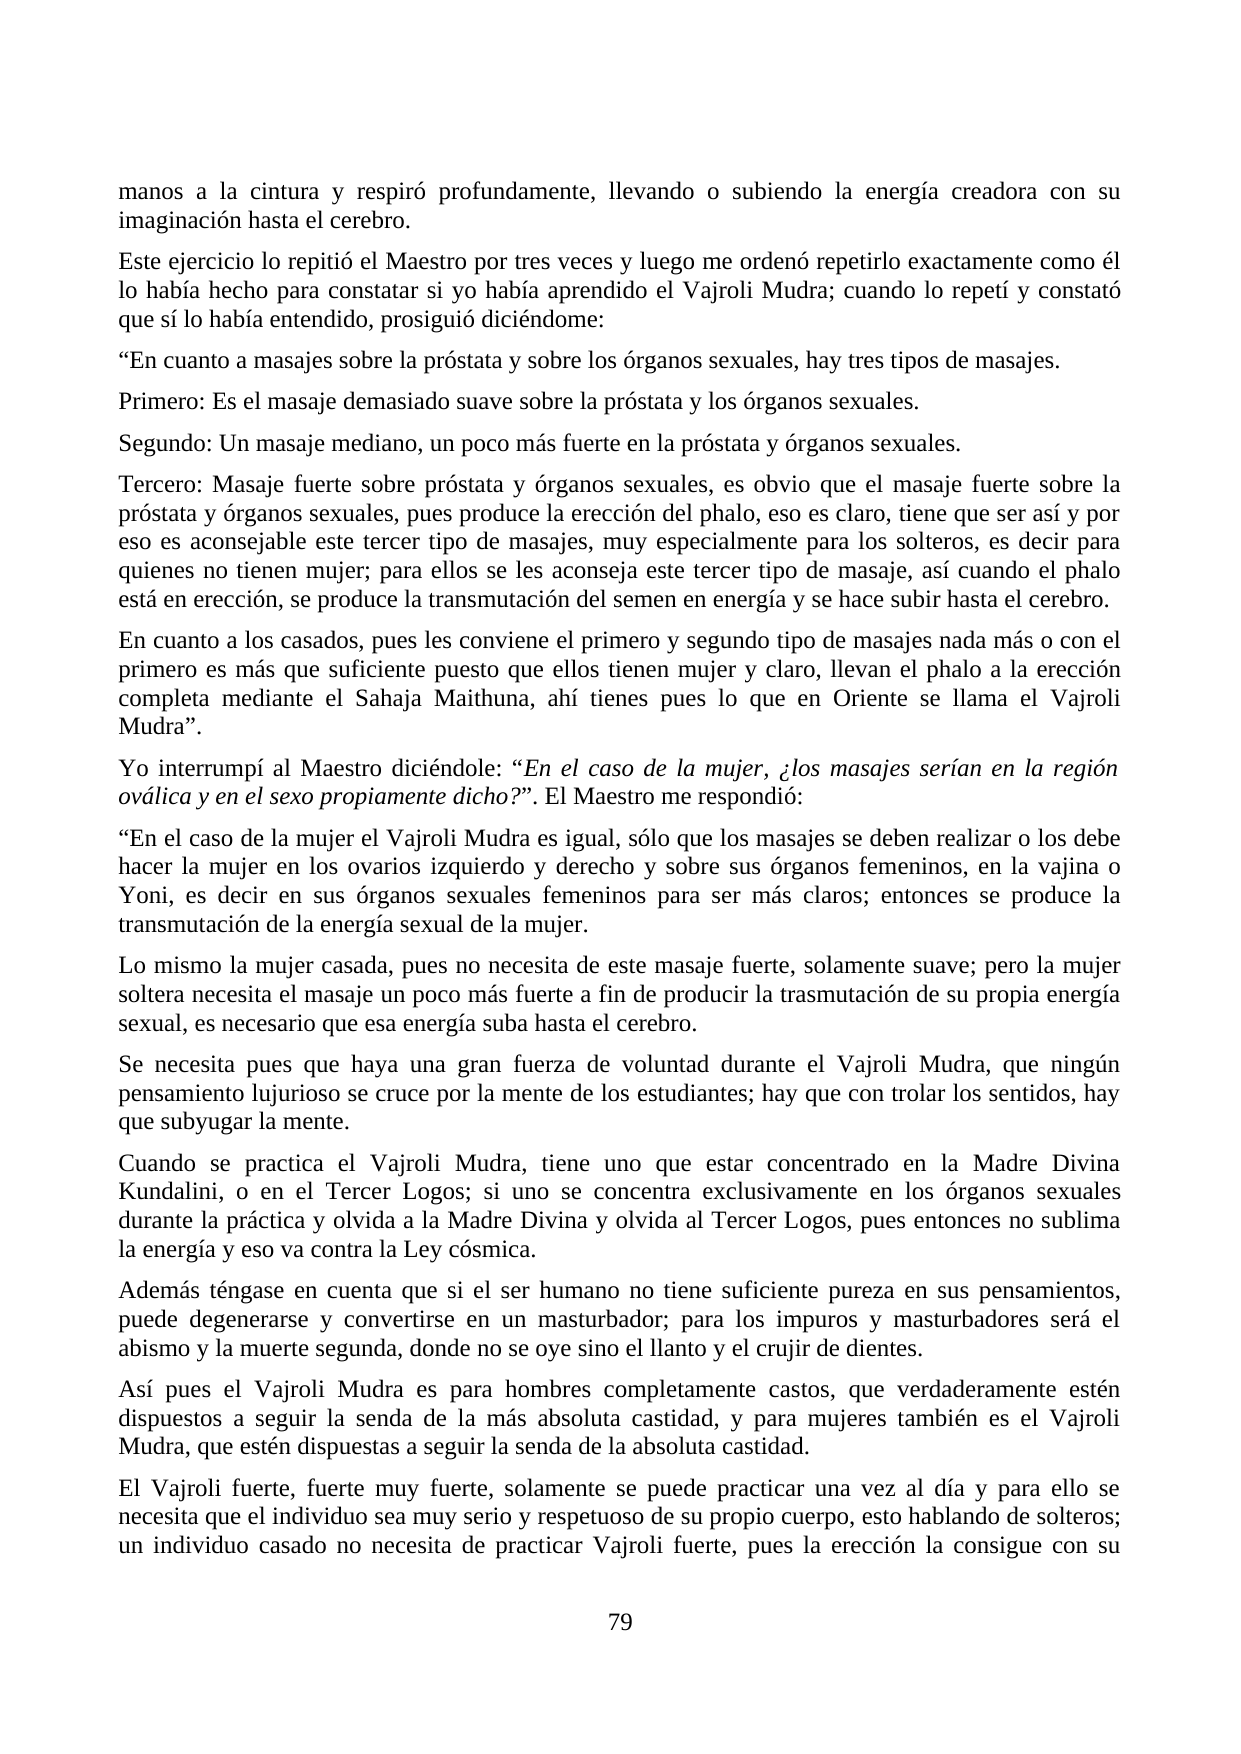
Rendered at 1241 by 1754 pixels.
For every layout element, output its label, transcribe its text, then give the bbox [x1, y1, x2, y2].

text Tercero: Masaje fuerte sobre próstata y órganos sexuales, es obvio que el masaje fuerte sobre la próstata y órganos sexuales, pues produce la erección del phalo, eso es claro, tiene que ser así y por eso es aconsejable este tercer tipo de masajes, muy especialmente para los solteros, es decir para quienes no tienen mujer; para ellos se les aconseja este tercer tipo de masaje, así cuando el phalo está en erección, se produce la transmutación del semen en energía y se hace subir hasta el cerebro. [118, 469, 1122, 613]
text El Vajroli fuerte, fuerte muy fuerte, solamente se puede practicar una vez al día y para ello se necesita que el individuo sea muy serio y respetuoso de su propio cuerpo, esto hablando de solteros; un individuo casado no necesita de practicar Vajroli fuerte, pues la erección la consigue con su [118, 1473, 1122, 1559]
text Así pues el Vajroli Mudra es para hombres completamente castos, que verdaderamente estén dispuestos a seguir la senda de la más absoluta castidad, y para mujeres también es el Vajroli Mudra, que estén dispuestas a seguir la senda de la absoluta castidad. [118, 1374, 1122, 1460]
text Segundo: Un masaje mediano, un poco más fuerte en la próstata y órganos sexuales. [118, 428, 1122, 456]
text Se necesita pues que haya una gran fuerza de voluntad durante el Vajroli Mudra, que ningún pensamiento lujurioso se cruce por la mente de los estudiantes; hay que con trolar los sentidos, hay que subyugar la mente. [118, 1049, 1122, 1135]
text Además téngase en cuenta que si el ser humano no tiene suficiente pureza en sus pensamientos, puede degenerarse y convertirse en un masturbador; para los impuros y masturbadores será el abismo y la muerte segunda, donde no se oye sino el llanto y el crujir de dientes. [118, 1275, 1122, 1361]
text Cuando se practica el Vajroli Mudra, tiene uno que estar concentrado en la Madre Divina Kundalini, o en el Tercer Logos; si uno se concentra exclusivamente en los órganos sexuales durante la práctica y olvida a la Madre Divina y olvida al Tercer Logos, pues entonces no sublima la energía y eso va contra la Ley cósmica. [118, 1148, 1122, 1263]
text “En cuanto a masajes sobre la próstata y sobre los órganos sexuales, hay tres tipos de masajes. [118, 345, 1122, 374]
text En cuanto a los casados, pues les conviene el primero y segundo tipo de masajes nada más o con el primero es más que suficiente puesto que ellos tienen mujer y claro, llevan el phalo a la erección completa mediante el Sahaja Maithuna, ahí tienes pues lo que en Oriente se llama el Vajroli Mudra”. [118, 625, 1122, 740]
text Este ejercicio lo repitió el Maestro por tres veces y luego me ordenó repetirlo exactamente como él lo había hecho para constatar si yo había aprendido el Vajroli Mudra; cuando lo repetí y constató que sí lo había entendido, prosiguió diciéndome: [118, 246, 1122, 333]
text Primero: Es el masaje demasiado suave sobre la próstata y los órganos sexuales. [118, 386, 1122, 415]
text “En el caso de la mujer el Vajroli Mudra es igual, sólo que los masajes se deben realizar o los debe hacer la mujer en los ovarios izquierdo y derecho y sobre sus órganos femeninos, en la vajina o Yoni, es decir en sus órganos sexuales femeninos para ser más claros; entonces se produce la transmutación de la energía sexual de la mujer. [118, 823, 1122, 938]
text Yo interrumpí al Maestro diciéndole: “En el caso de la mujer, ¿los masajes serían en la región oválica y en el sexo propiamente dicho?”. El Maestro me respondió: [118, 753, 1122, 810]
text manos a la cintura y respiró profundamente, llevando o subiendo la energía creadora con su imaginación hasta el cerebro. [118, 176, 1122, 234]
text Lo mismo la mujer casada, pues no necesita de este masaje fuerte, solamente suave; pero la mujer soltera necesita el masaje un poco más fuerte a fin de producir la trasmutación de su propia energía sexual, es necesario que esa energía suba hasta el cerebro. [118, 950, 1122, 1036]
